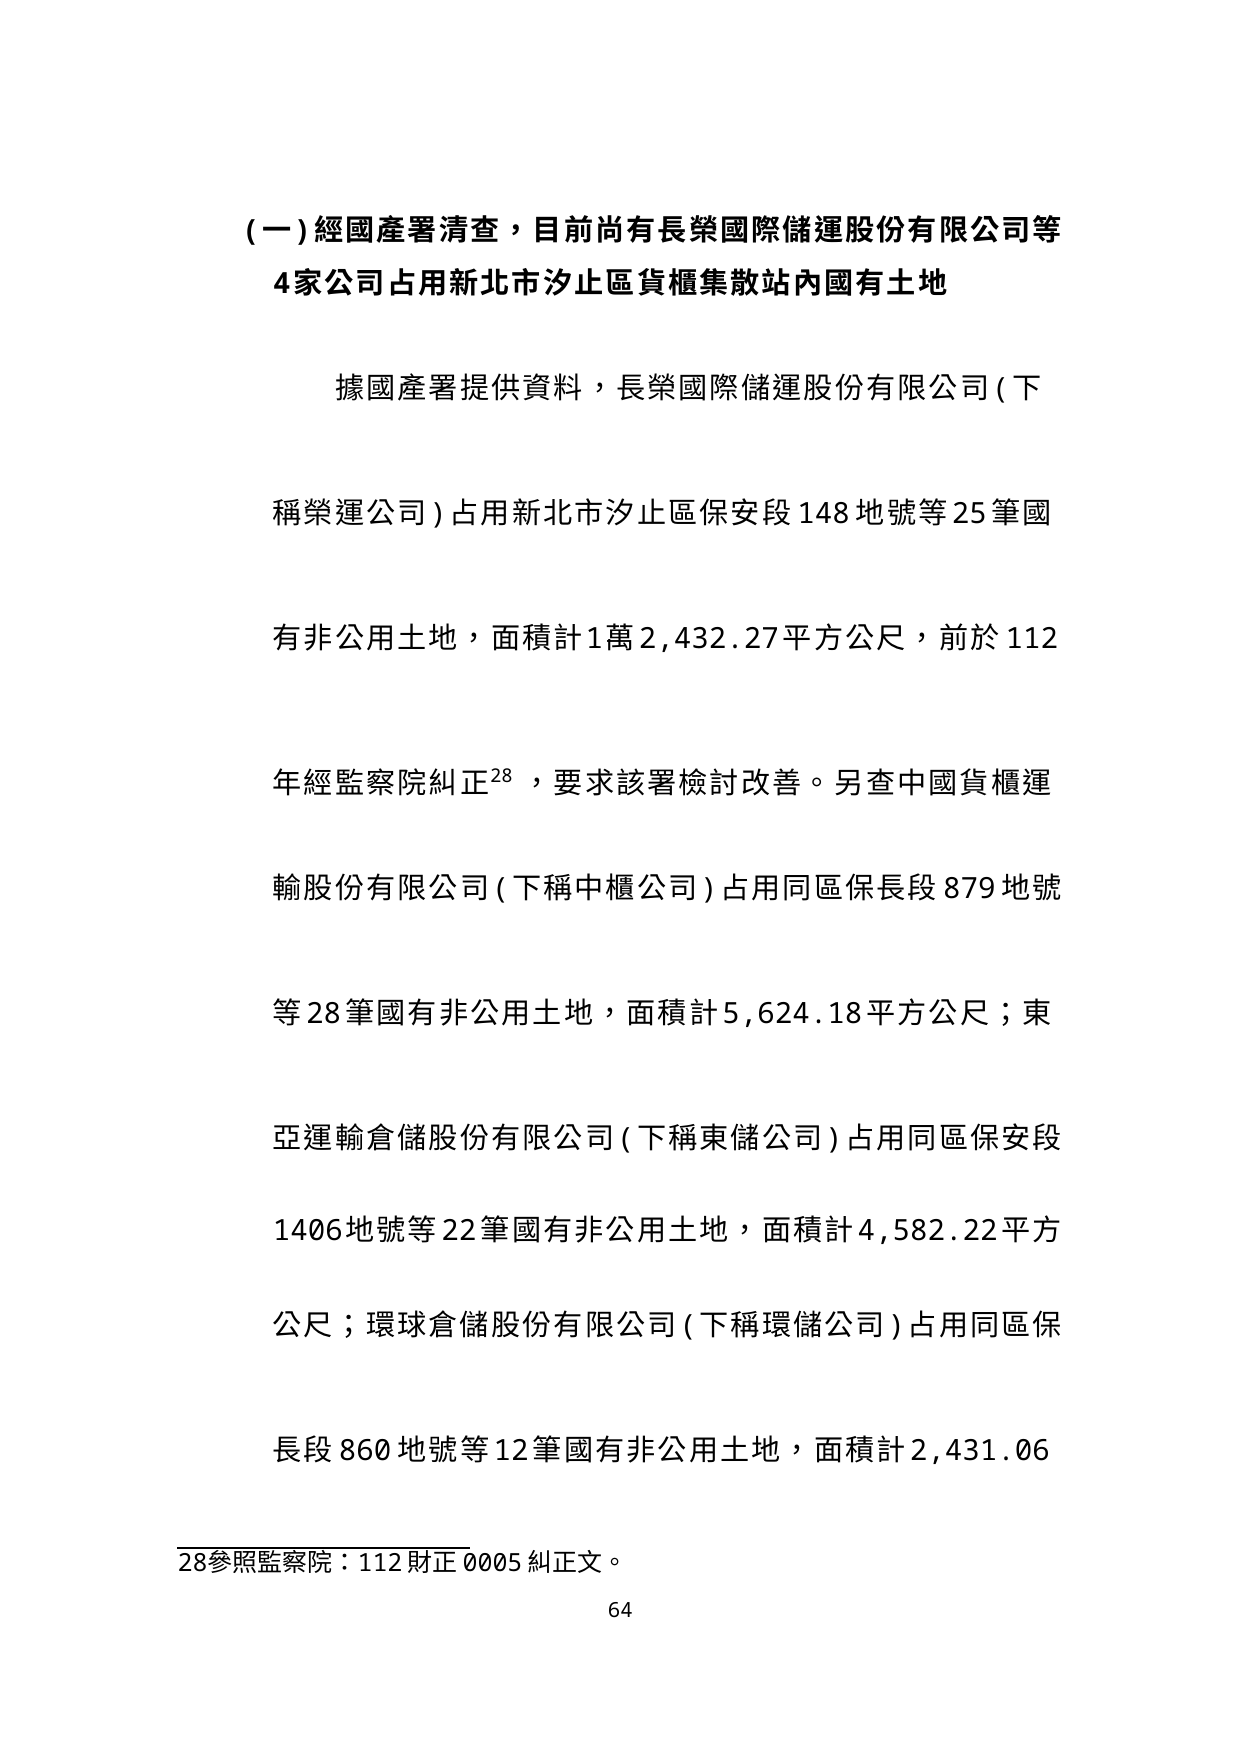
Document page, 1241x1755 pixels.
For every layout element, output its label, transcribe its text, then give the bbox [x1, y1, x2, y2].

text (一)經國產署清查，目前尚有長榮國際儲運股份有限公司等4家公司占用新北市汐止區貨櫃集散站內國有土地 [236, 177, 1063, 302]
text 據國產署提供資料，長榮國際儲運股份有限公司(下稱榮運公司)占用新北市汐止區保安段148地號等25筆國有非公用土地，面積計1萬2,432.27平方公尺，前於112年經監察院糾正，要求該署檢討改善。另查中國貨櫃運輸股份有限公司(下稱中櫃公司)占用同區保長段879地號等28筆國有非公用土地，面積計5,624.18平方公尺；東亞運輸倉儲股份有限公司(下稱東儲公司)占用同區保安段1406地號等22筆國有非公用土地，面積計4,582.22平方公尺；環球倉儲股份有限公司(下稱環儲公司)占用同區保長段860地號等12筆國有非公用土地，面積計2,431.06 [266, 302, 1063, 1490]
text 參照監察院：112財正0005糾正文。 [177, 1548, 1063, 1577]
